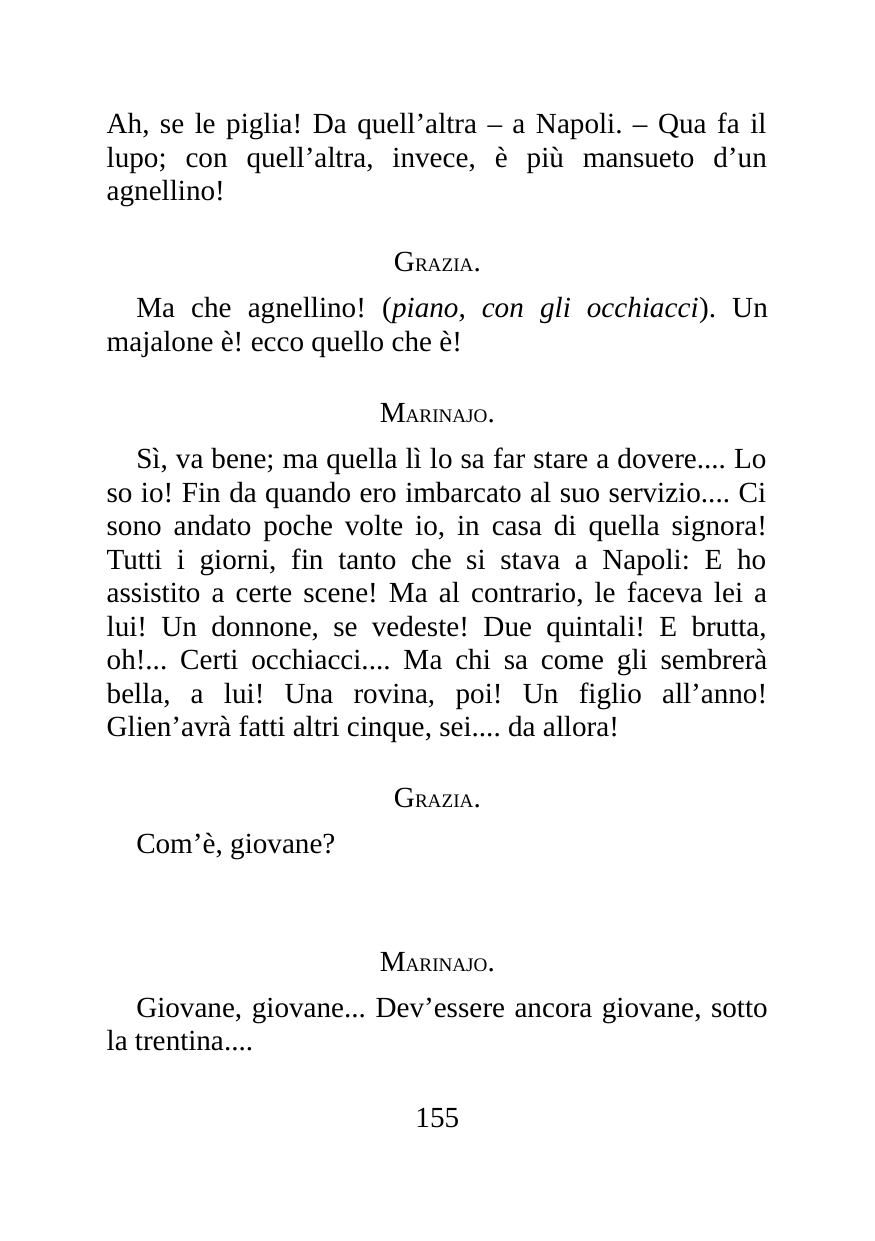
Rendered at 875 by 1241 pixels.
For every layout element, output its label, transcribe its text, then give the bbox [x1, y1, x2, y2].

text Ah, se le piglia! Da quell’altra ‒ a Napoli. ‒ Qua fa il lupo; con quell’altra, invece, è più mansueto d’un agnellino! [106, 106, 768, 207]
text Sì, va bene; ma quella lì lo sa far stare a dovere.... Lo so io! Fin da quando ero imbarcato al suo servizio.... Ci sono andato poche volte io, in casa di quella signora! Tutti i giorni, fin tanto che si stava a Napoli: E ho assistito a certe scene! Ma al contrario, le faceva lei a lui! Un donnone, se vedeste! Due quintali! E brutta, oh!... Certi occhiacci.... Ma chi sa come gli sembrerà bella, a lui! Una rovina, poi! Un figlio all’anno! Glien’avrà fatti altri cinque, sei.... da allora! [106, 441, 768, 743]
text Com’è, giovane? [106, 827, 768, 860]
text Grazia. [106, 781, 768, 814]
text Marinajo. [106, 395, 768, 429]
text Ma che agnellino! (piano, con gli occhiacci). Un majalone è! ecco quello che è! [106, 291, 768, 358]
text Marinajo. [106, 944, 768, 977]
text Giovane, giovane... Dev’essere ancora giovane, sotto la trentina.... [106, 990, 768, 1057]
text Grazia. [106, 244, 768, 278]
